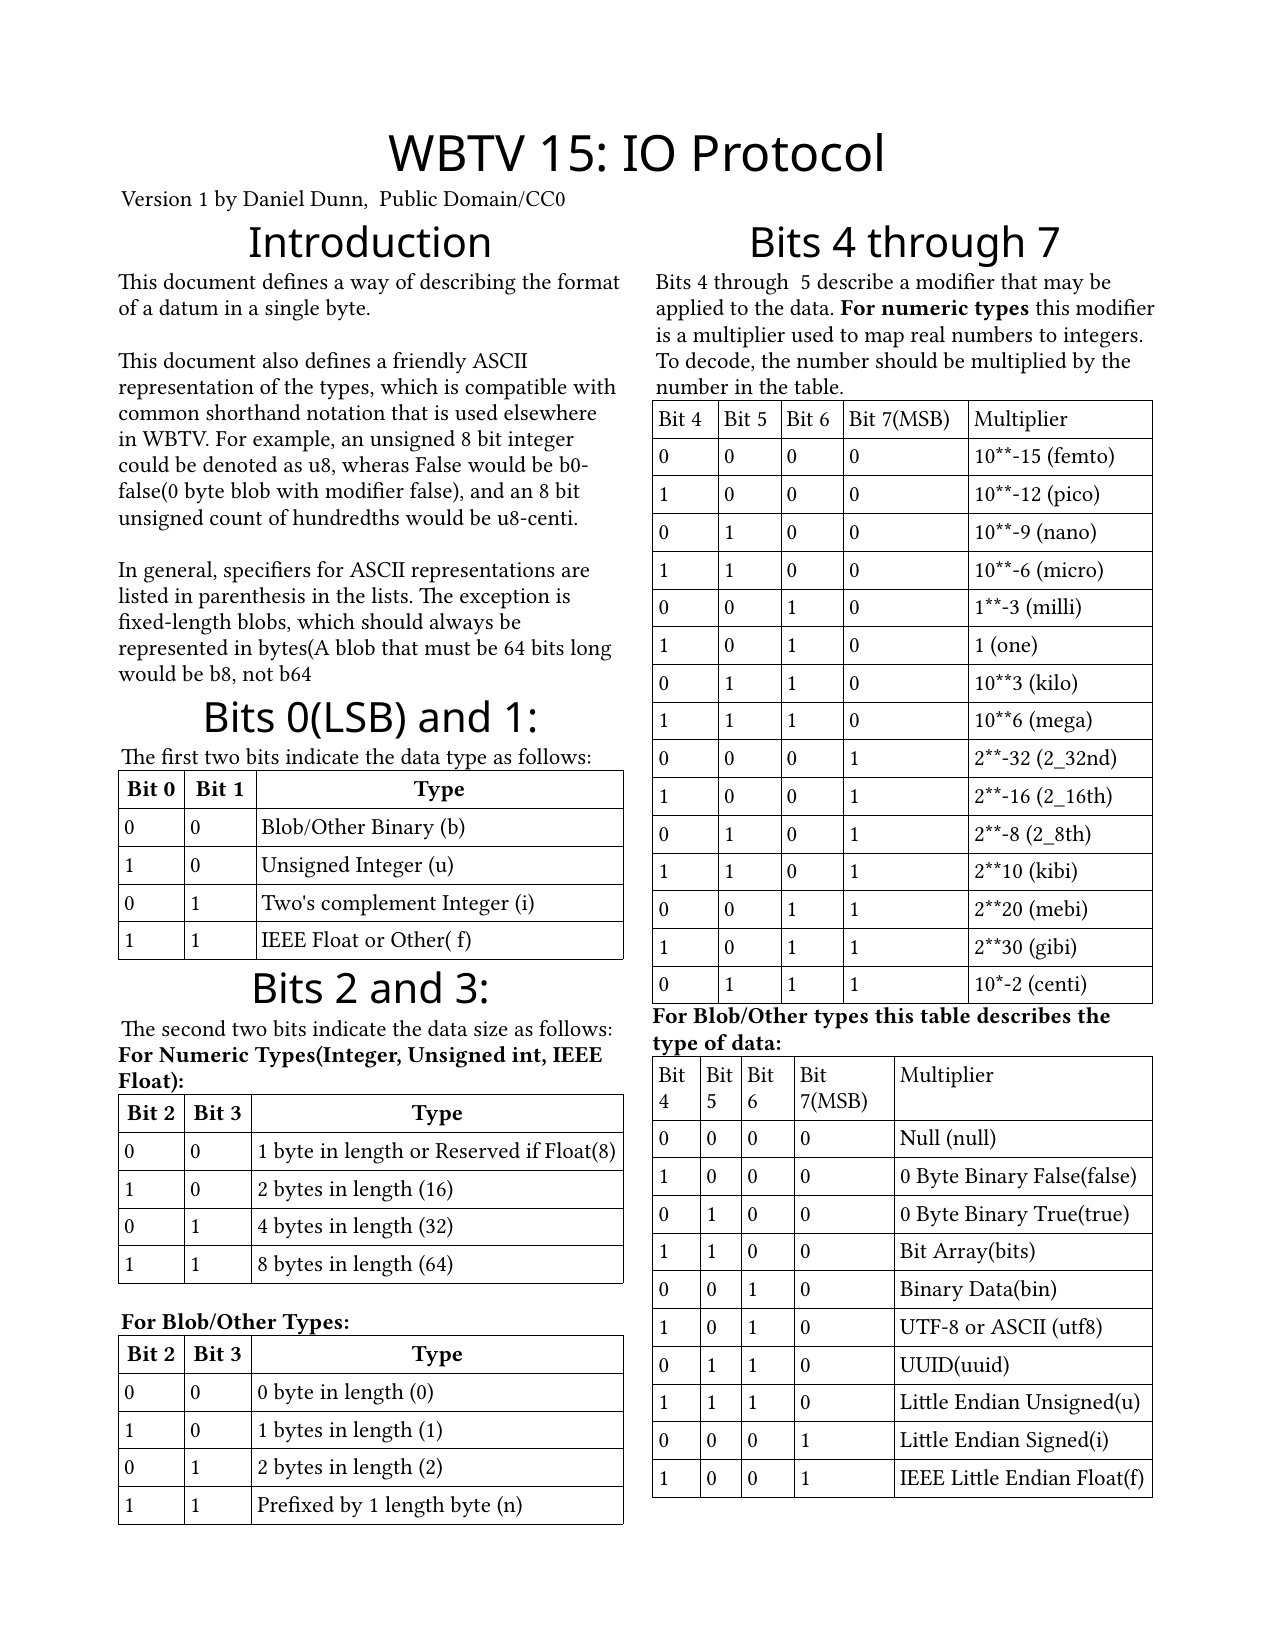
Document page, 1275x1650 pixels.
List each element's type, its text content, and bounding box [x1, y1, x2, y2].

table_cell 0 [653, 439, 718, 475]
table_cell 0 [719, 439, 781, 475]
table_cell 0 [719, 627, 781, 664]
table_cell 0 [701, 1309, 741, 1346]
table_cell 0 [844, 703, 968, 739]
table_cell 0 [742, 1158, 794, 1195]
table_cell 0 [844, 476, 968, 513]
table_cell 2**-8 (2_8th) [969, 816, 1152, 852]
table_cell 2**-16 (2_16th) [969, 778, 1152, 815]
table_cell 1 [844, 854, 968, 890]
table_header Multiplier [969, 401, 1152, 438]
table_cell 0 [185, 1412, 251, 1448]
table_cell 2 bytes in length (2) [252, 1449, 623, 1486]
table_cell 0 [719, 476, 781, 513]
table_cell 0 [782, 778, 843, 815]
table_cell 1 [653, 627, 718, 664]
table_cell 0 [119, 1209, 184, 1245]
table_cell 1 [844, 816, 968, 852]
table_header Bit 7(MSB) [795, 1057, 894, 1119]
table_cell 0 [701, 1460, 741, 1497]
table_cell 0 [844, 665, 968, 702]
text For Blob/Other types this table describes the type of data: [652, 1003, 1155, 1056]
table_cell 1 [719, 816, 781, 852]
table_header Type [252, 1336, 623, 1373]
table_cell UTF-8 or ASCII (utf8) [895, 1309, 1152, 1346]
table_cell 0 [844, 590, 968, 626]
text Bits 4 through 5 describe a modifier that may be applied to the data. For numeric types this modifier is a multiplier used to map real numbers to integers. To decode, the number should be multiplied by the number in the table. [656, 269, 1155, 400]
table_cell 10**-12 (pico) [969, 476, 1152, 513]
text This document also defines a friendly ASCII representation of the types, which is compatible with common shorthand notation that is used elsewhere in WBTV. For example, an unsigned 8 bit integer could be denoted as u8, wheras False would be b0-false(0 byte blob with modifier false), and an 8 bit unsigned count of hundredths would be u8-centi. [118, 348, 621, 531]
table_header Bit 5 [719, 401, 781, 438]
table_header Bit 0 [119, 771, 184, 808]
table_cell 0 [701, 1121, 741, 1157]
table_cell 0 [782, 476, 843, 513]
table_cell 1 [782, 929, 843, 966]
table_header Bit 3 [185, 1336, 251, 1373]
table_cell 0 [185, 847, 256, 883]
table_cell 0 [653, 1196, 700, 1233]
table_cell 0 [795, 1385, 894, 1421]
table_cell 0 [742, 1460, 794, 1497]
table_cell 1 [653, 1385, 700, 1421]
table_header Bit 2 [119, 1095, 184, 1132]
table_cell 0 [742, 1422, 794, 1459]
table_cell Prefixed by 1 length byte (n) [252, 1487, 623, 1524]
table_cell 1 [719, 854, 781, 890]
table_cell 0 [782, 854, 843, 890]
table_cell 1 [653, 476, 718, 513]
table_cell 0 [119, 885, 184, 921]
text This document defines a way of describing the format of a datum in a single byte. [118, 269, 621, 321]
table_cell 0 [185, 1171, 251, 1207]
table_cell 1 [119, 1171, 184, 1207]
table_cell 1 [795, 1460, 894, 1497]
table_header Bit 5 [701, 1057, 741, 1119]
table_cell 0 [795, 1121, 894, 1157]
table_cell 0 [719, 778, 781, 815]
table_cell 1 [844, 967, 968, 1003]
table_cell 0 [719, 590, 781, 626]
table_cell 1 [719, 514, 781, 551]
table_cell 2**20 (mebi) [969, 891, 1152, 928]
table_cell 1 [653, 929, 718, 966]
table_cell 1 [701, 1234, 741, 1270]
table_cell Little Endian Signed(i) [895, 1422, 1152, 1459]
table_cell 10**-6 (micro) [969, 552, 1152, 588]
table_cell 1 [719, 703, 781, 739]
table_cell 8 bytes in length (64) [252, 1246, 623, 1283]
table_cell 1 [719, 967, 781, 1003]
table_cell 1 [119, 922, 184, 959]
table_cell 0 [701, 1271, 741, 1308]
table_header Multiplier [895, 1057, 1152, 1119]
table_cell 0 [795, 1196, 894, 1233]
table_cell 0 [653, 740, 718, 777]
table_cell 1 [701, 1385, 741, 1421]
subtitle Introduction [118, 212, 622, 269]
table_cell 1 [653, 1234, 700, 1270]
table_cell 0 [653, 1271, 700, 1308]
text The first two bits indicate the data type as follows: [121, 744, 621, 770]
table_header Bit 4 [653, 401, 718, 438]
table_cell Little Endian Unsigned(u) [895, 1385, 1152, 1421]
table_cell 0 [782, 439, 843, 475]
table_cell 0 [844, 627, 968, 664]
table_cell 1 [185, 885, 256, 921]
table_cell 1 (one) [969, 627, 1152, 664]
table_cell 0 [653, 891, 718, 928]
table_cell 1 [782, 627, 843, 664]
table_header Bit 3 [185, 1095, 251, 1132]
table_cell 1 [653, 703, 718, 739]
text In general, specifiers for ASCII representations are listed in parenthesis in the lists. The exception is fixed-length blobs, which should always be represented in bytes(A blob that must be 64 bits long would be b8, not b64 [118, 557, 621, 687]
table_cell IEEE Float or Other( f) [257, 922, 623, 959]
table_cell 1 [653, 854, 718, 890]
table_cell 0 [185, 1133, 251, 1170]
table_cell Blob/Other Binary (b) [257, 809, 623, 846]
table_cell 1 [844, 740, 968, 777]
table_cell 0 [782, 514, 843, 551]
table_cell 1 [185, 1487, 251, 1524]
table_cell 0 [742, 1196, 794, 1233]
table_cell 1 [119, 1412, 184, 1448]
table_header Bit 2 [119, 1336, 184, 1373]
table_cell 1 [185, 922, 256, 959]
table_cell 0 [795, 1347, 894, 1383]
table_cell 1 [844, 929, 968, 966]
table_cell 1 [742, 1309, 794, 1346]
subtitle Bits 0(LSB) and 1: [118, 687, 622, 744]
table_cell 0 byte in length (0) [252, 1374, 623, 1411]
table_cell 0 [701, 1158, 741, 1195]
table_cell Null (null) [895, 1121, 1152, 1157]
table_cell 0 [719, 891, 781, 928]
table_cell 1 [185, 1449, 251, 1486]
table_cell 0 [795, 1234, 894, 1270]
table_cell Bit Array(bits) [895, 1234, 1152, 1270]
table_cell 1 [653, 1158, 700, 1195]
table_cell 0 [742, 1234, 794, 1270]
table_cell 1 [119, 1246, 184, 1283]
table_header Bit 1 [185, 771, 256, 808]
table_cell 4 bytes in length (32) [252, 1209, 623, 1245]
table_cell 1 [653, 552, 718, 588]
table_cell Two's complement Integer (i) [257, 885, 623, 921]
table_cell 1 [719, 665, 781, 702]
table_cell Binary Data(bin) [895, 1271, 1152, 1308]
table_cell 1 [742, 1271, 794, 1308]
table_header Type [257, 771, 623, 808]
table_cell 1 [653, 1309, 700, 1346]
text For Numeric Types(Integer, Unsigned int, IEEE Float): [118, 1042, 621, 1094]
table_cell 0 [782, 552, 843, 588]
table_cell 0 [119, 1449, 184, 1486]
table_cell 0 [795, 1271, 894, 1308]
table_cell 0 [742, 1121, 794, 1157]
table_cell Unsigned Integer (u) [257, 847, 623, 883]
table_cell 0 [185, 1374, 251, 1411]
table_cell 1 [782, 665, 843, 702]
table_cell 1 [119, 1487, 184, 1524]
table_cell 2 bytes in length (16) [252, 1171, 623, 1207]
table_cell 0 [653, 590, 718, 626]
table_cell 0 [782, 740, 843, 777]
table_cell 0 [653, 967, 718, 1003]
table_cell 0 [844, 514, 968, 551]
table_cell 1 [742, 1385, 794, 1421]
table_header Bit 6 [742, 1057, 794, 1119]
table_cell 1 [844, 778, 968, 815]
table_header Type [252, 1095, 623, 1132]
table_cell 1 [782, 891, 843, 928]
table_cell UUID(uuid) [895, 1347, 1152, 1383]
table_cell 0 [795, 1309, 894, 1346]
table_header Bit 7(MSB) [844, 401, 968, 438]
table_cell 2**-32 (2_32nd) [969, 740, 1152, 777]
table_cell 10**-9 (nano) [969, 514, 1152, 551]
table_cell 0 [119, 1133, 184, 1170]
text For Blob/Other Types: [121, 1309, 621, 1335]
table_cell 0 [653, 514, 718, 551]
table_cell 0 [782, 816, 843, 852]
table_cell 0 [719, 740, 781, 777]
table_cell 0 [653, 816, 718, 852]
table_cell 10**3 (kilo) [969, 665, 1152, 702]
table_cell 0 [119, 1374, 184, 1411]
table_cell 1 [742, 1347, 794, 1383]
table_cell 0 [185, 809, 256, 846]
table_cell 2**30 (gibi) [969, 929, 1152, 966]
table_cell 0 [653, 665, 718, 702]
table_cell 0 [719, 929, 781, 966]
table_cell 1 [782, 590, 843, 626]
table_cell 1 [844, 891, 968, 928]
table_cell 1 [185, 1246, 251, 1283]
table_cell 10**-15 (femto) [969, 439, 1152, 475]
table_cell 0 [653, 1121, 700, 1157]
table_cell 0 [844, 552, 968, 588]
table_cell 0 [701, 1422, 741, 1459]
table_cell 0 Byte Binary False(false) [895, 1158, 1152, 1195]
table_cell 0 [844, 439, 968, 475]
table_cell 1 [795, 1422, 894, 1459]
table_cell 1 bytes in length (1) [252, 1412, 623, 1448]
table_cell 0 [653, 1422, 700, 1459]
table_cell 0 Byte Binary True(true) [895, 1196, 1152, 1233]
table_cell 1 [653, 778, 718, 815]
table_cell 1**-3 (milli) [969, 590, 1152, 626]
subtitle Bits 4 through 7 [652, 212, 1157, 269]
table_cell 1 [719, 552, 781, 588]
table_cell 0 [119, 809, 184, 846]
table_cell 1 [701, 1347, 741, 1383]
table_cell 10*-2 (centi) [969, 967, 1152, 1003]
subtitle WBTV 15: IO Protocol [118, 118, 1157, 186]
table_cell 1 [185, 1209, 251, 1245]
table_cell 1 [653, 1460, 700, 1497]
table_cell 1 [782, 967, 843, 1003]
table_cell 1 [119, 847, 184, 883]
table_header Bit 4 [653, 1057, 700, 1119]
table_cell 0 [653, 1347, 700, 1383]
table_cell 1 byte in length or Reserved if Float(8) [252, 1133, 623, 1170]
table_cell 10**6 (mega) [969, 703, 1152, 739]
text Version 1 by Daniel Dunn, Public Domain/CC0 [121, 186, 1155, 212]
table_cell 1 [701, 1196, 741, 1233]
table_cell 1 [782, 703, 843, 739]
text The second two bits indicate the data size as follows: [121, 1016, 621, 1042]
table_cell IEEE Little Endian Float(f) [895, 1460, 1152, 1497]
table_cell 0 [795, 1158, 894, 1195]
subtitle Bits 2 and 3: [118, 960, 622, 1016]
table_header Bit 6 [782, 401, 843, 438]
table_cell 2**10 (kibi) [969, 854, 1152, 890]
